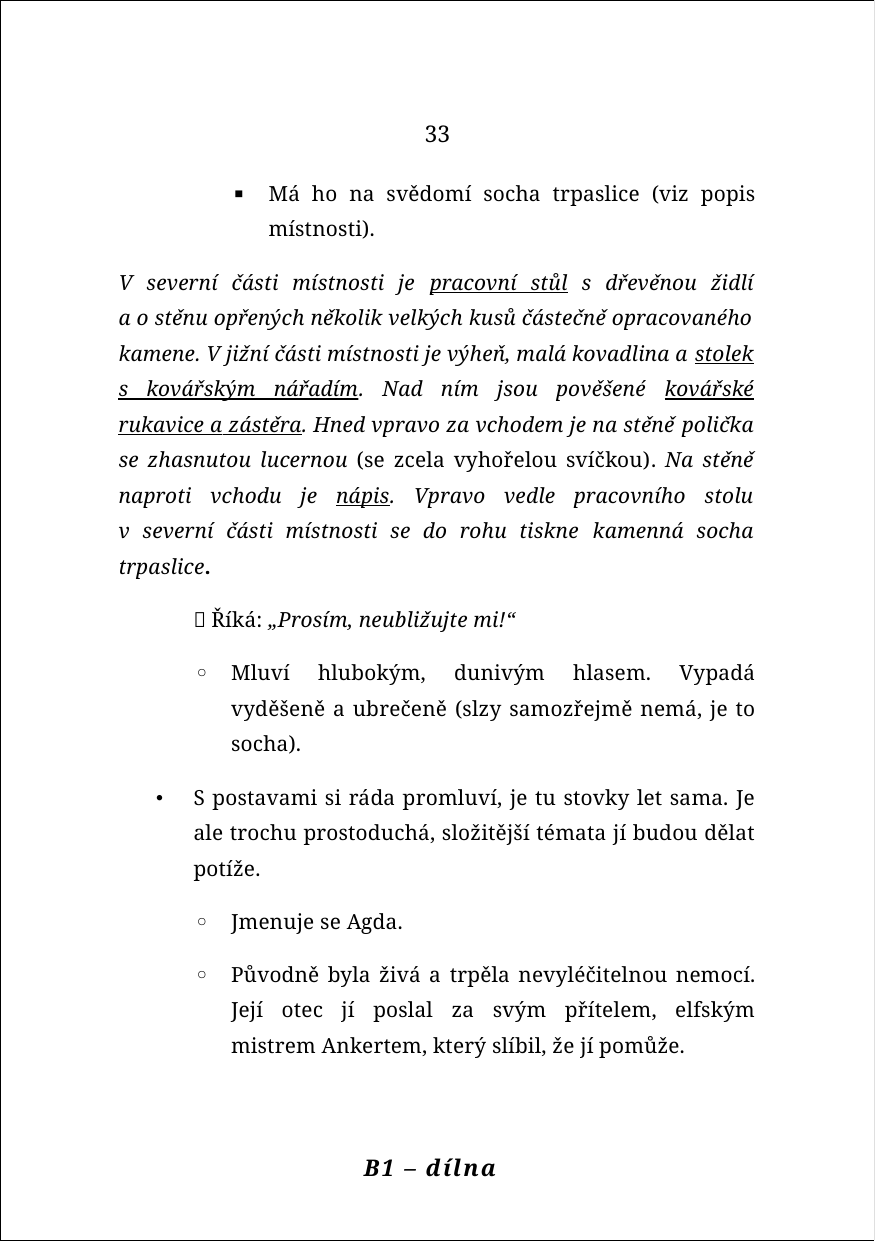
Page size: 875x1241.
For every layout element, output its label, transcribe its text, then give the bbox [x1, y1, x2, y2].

text V⁠ severní části místnosti je pracovní stůl s⁠ dřevěnou židlí a⁠ o⁠ stěnu opřených několik velkých kusů částečně opracovaného kamene. V⁠ jižní části místnosti je výheň, malá kovadlina a⁠ stolek s⁠ kovářským nářadím. Nad ním jsou pověšené kovářské rukavice a⁠ zástěra. Hned vpravo za vchodem je na stěně polička se zhasnutou⁠ lucernou (se zcela vyhořelou svíčkou). Na stěně naproti vchodu je nápis. Vpravo vedle pracovního stolu v⁠ severní části místnosti se do rohu tiskne kamenná socha trpaslice. [118, 268, 756, 580]
list Jmenuje se Agda. [193, 907, 756, 935]
list S⁠ postavami si ráda promluví, je tu stovky let sama. Je ale trochu prostoduchá, složitější témata jí budou dělat potíže. [156, 783, 756, 882]
list 💬 Říká: „Prosím, neubližujte mi!“ [156, 605, 756, 633]
list Mluví hlubokým, dunivým hlasem. Vypadá vyděšeně a⁠ ubrečeně (slzy samozřejmě nemá, je to socha). [193, 658, 756, 758]
list Má ho na svědomí socha trpaslice (viz popis místnosti). [231, 179, 756, 243]
list Původně byla živá a⁠ trpěla nevyléčitelnou nemocí. Její otec jí poslal za svým přítelem, elfským mistrem Ankertem, který slíbil, že jí pomůže. [193, 960, 756, 1059]
